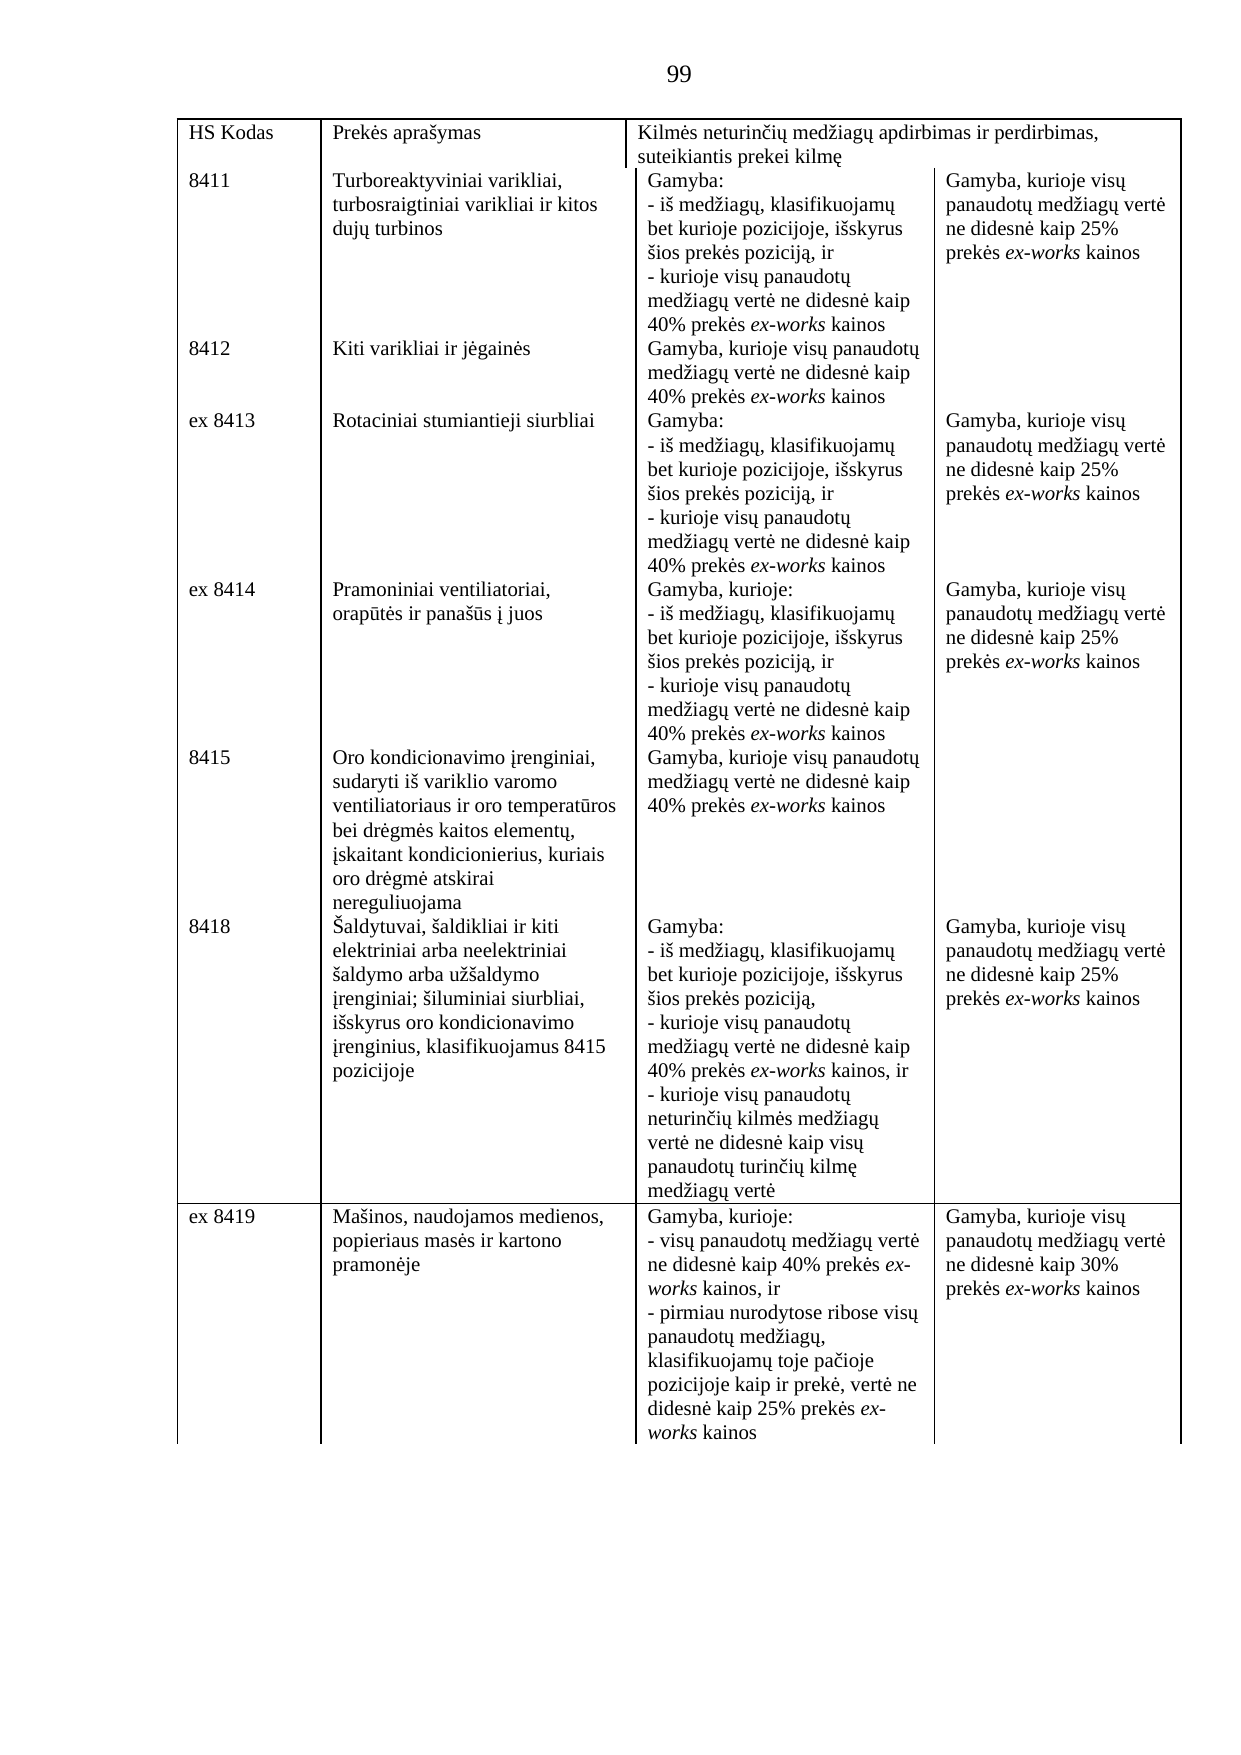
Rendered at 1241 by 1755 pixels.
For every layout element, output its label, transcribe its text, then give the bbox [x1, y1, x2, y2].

table_cell Gamyba, kurioje visų panaudotų medžiagų vertė ne didesnė kaip 25% prekės ex-works kainos [935, 168, 1180, 336]
table_cell Šaldytuvai, šaldikliai ir kiti elektriniai arba neelektriniai šaldymo arba užšaldymo įrenginiai; šiluminiai siurbliai, išskyrus oro kondicionavimo įrenginius, klasifikuojamus 8415 pozicijoje [322, 914, 635, 1202]
table_cell ex 8414 [178, 577, 320, 745]
table_cell Rotaciniai stumiantieji siurbliai [322, 409, 635, 577]
table_cell Kiti varikliai ir jėgainės [322, 336, 635, 408]
table_cell ex 8419 [178, 1204, 320, 1444]
table_cell [935, 336, 1180, 408]
table_cell 8418 [178, 914, 320, 1202]
table_cell Gamyba, kurioje visų panaudotų medžiagų vertė ne didesnė kaip 40% prekės ex-works kainos [637, 336, 934, 408]
table_cell Gamyba, kurioje visų panaudotų medžiagų vertė ne didesnė kaip 25% prekės ex-works kainos [935, 577, 1180, 745]
table_cell Gamyba: - iš medžiagų, klasifikuojamų bet kurioje pozicijoje, išskyrus šios prekės poziciją, ir - kurioje visų panaudotų medžiagų vertė ne didesnė kaip 40% prekės ex-works kainos [637, 409, 934, 577]
table_cell ex 8413 [178, 409, 320, 577]
table_cell 8415 [178, 745, 320, 914]
table_cell Gamyba, kurioje: - iš medžiagų, klasifikuojamų bet kurioje pozicijoje, išskyrus šios prekės poziciją, ir - kurioje visų panaudotų medžiagų vertė ne didesnė kaip 40% prekės ex-works kainos [637, 577, 934, 745]
table_header Prekės aprašymas [322, 120, 625, 168]
table_cell Gamyba, kurioje visų panaudotų medžiagų vertė ne didesnė kaip 25% prekės ex-works kainos [935, 914, 1180, 1202]
table_cell Gamyba: - iš medžiagų, klasifikuojamų bet kurioje pozicijoje, išskyrus šios prekės poziciją, ir - kurioje visų panaudotų medžiagų vertė ne didesnė kaip 40% prekės ex-works kainos [637, 168, 934, 336]
table_cell [935, 745, 1180, 914]
table_cell Gamyba, kurioje: - visų panaudotų medžiagų vertė ne didesnė kaip 40% prekės ex-works kainos, ir - pirmiau nurodytose ribose visų panaudotų medžiagų, klasifikuojamų toje pačioje pozicijoje kaip ir prekė, vertė ne didesnė kaip 25% prekės ex-works kainos [637, 1204, 934, 1444]
table_cell 8412 [178, 336, 320, 408]
table_cell Gamyba, kurioje visų panaudotų medžiagų vertė ne didesnė kaip 25% prekės ex-works kainos [935, 409, 1180, 577]
table_cell Mašinos, naudojamos medienos, popieriaus masės ir kartono pramonėje [322, 1204, 635, 1444]
table_cell Gamyba: - iš medžiagų, klasifikuojamų bet kurioje pozicijoje, išskyrus šios prekės poziciją, - kurioje visų panaudotų medžiagų vertė ne didesnė kaip 40% prekės ex-works kainos, ir - kurioje visų panaudotų neturinčių kilmės medžiagų vertė ne didesnė kaip visų panaudotų turinčių kilmę medžiagų vertė [637, 914, 934, 1202]
table_cell Gamyba, kurioje visų panaudotų medžiagų vertė ne didesnė kaip 30% prekės ex-works kainos [935, 1204, 1180, 1444]
table_cell Oro kondicionavimo įrenginiai, sudaryti iš variklio varomo ventiliatoriaus ir oro temperatūros bei drėgmės kaitos elementų, įskaitant kondicionierius, kuriais oro drėgmė atskirai nereguliuojama [322, 745, 635, 914]
table_header HS Kodas [178, 120, 320, 168]
table_cell 8411 [178, 168, 320, 336]
table_header Kilmės neturinčių medžiagų apdirbimas ir perdirbimas, suteikiantis prekei kilmę [627, 120, 1180, 168]
table_cell Gamyba, kurioje visų panaudotų medžiagų vertė ne didesnė kaip 40% prekės ex-works kainos [637, 745, 934, 914]
table_cell Turboreaktyviniai varikliai, turbosraigtiniai varikliai ir kitos dujų turbinos [322, 168, 635, 336]
table_cell Pramoniniai ventiliatoriai, orapūtės ir panašūs į juos [322, 577, 635, 745]
